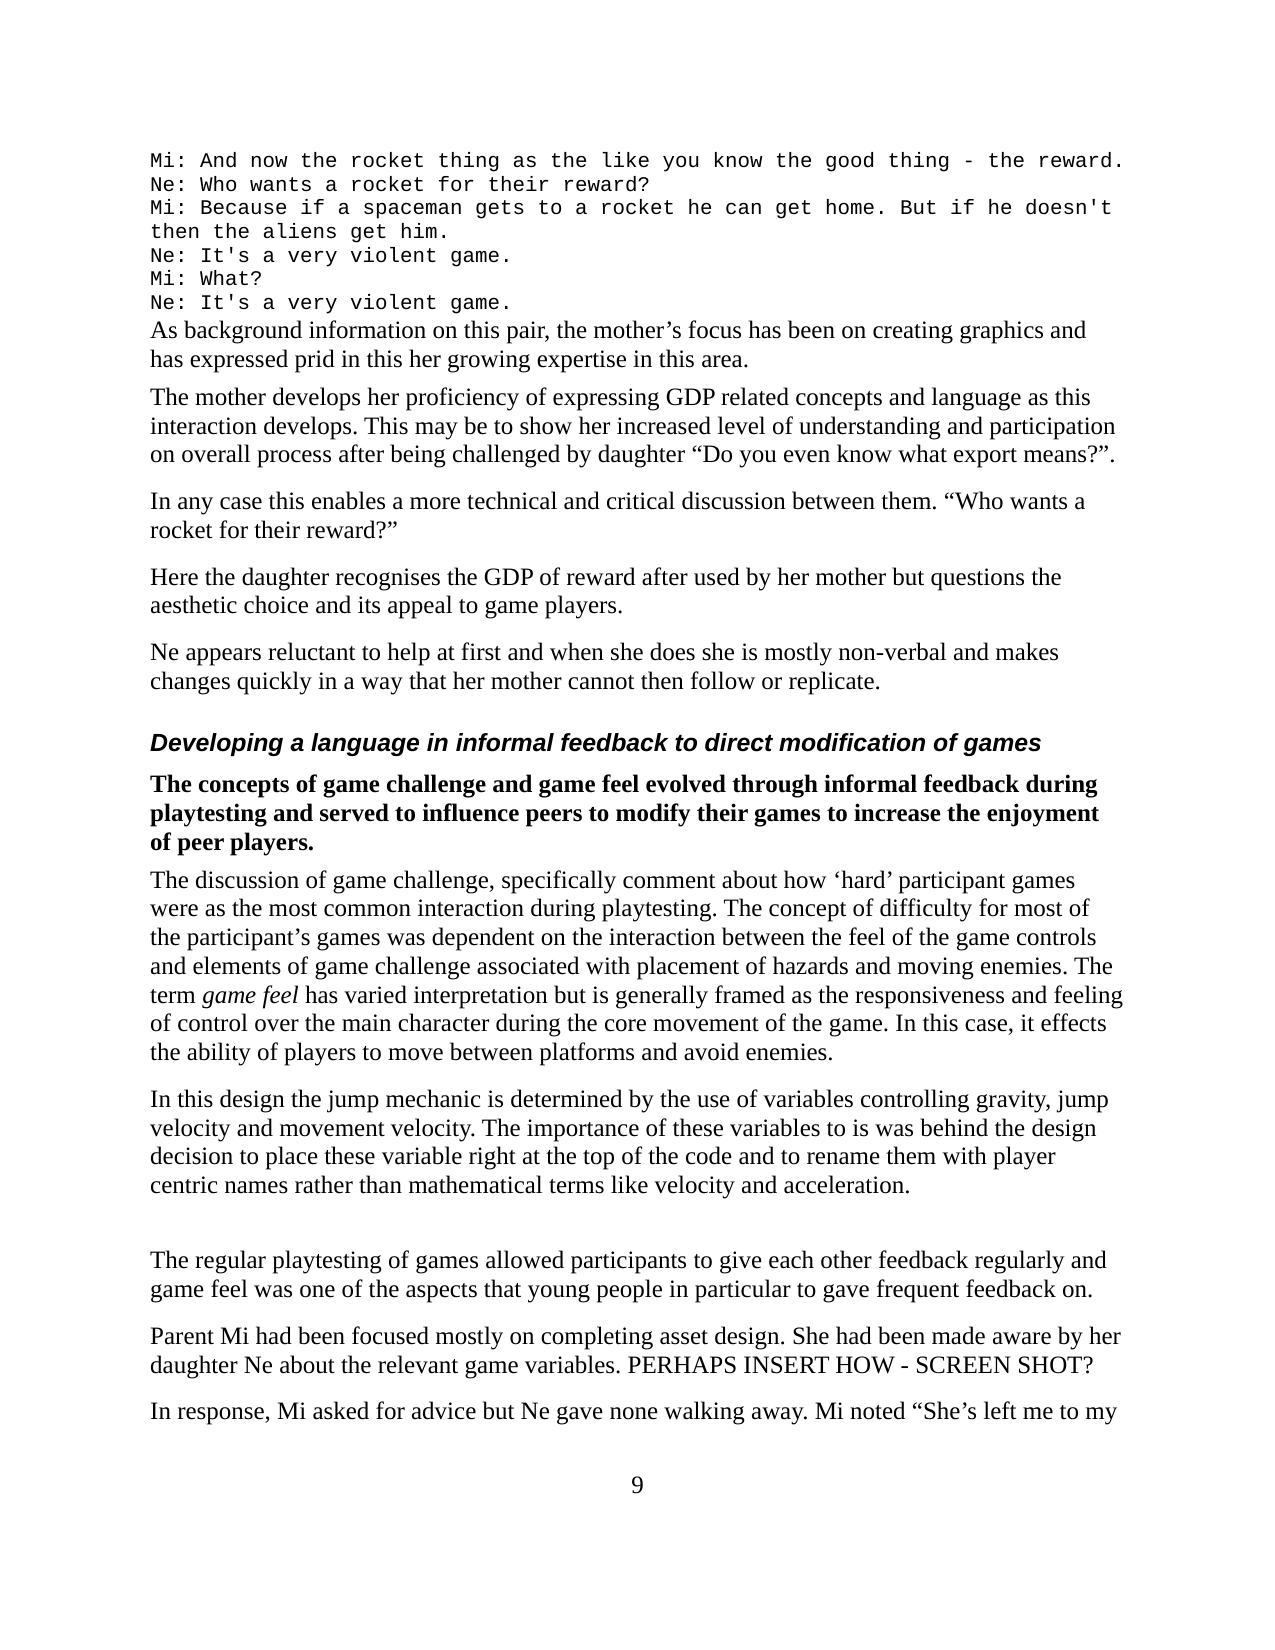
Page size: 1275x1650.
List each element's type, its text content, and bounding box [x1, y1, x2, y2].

text In response, Mi asked for advice but Ne gave none walking away. Mi noted “She’s left me to my [150, 1396, 1125, 1425]
text Mi: Because if a spaceman gets to a rocket he can get home. But if he doesn't then the aliens get him. [150, 197, 1125, 244]
subtitle Developing a language in informal feedback to direct modification of games [150, 728, 1125, 757]
text As background information on this pair, the mother’s focus has been on creating graphics and has expressed prid in this her growing expertise in this area. [150, 316, 1125, 373]
text The concepts of game challenge and game feel evolved through informal feedback during playtesting and served to influence peers to modify their games to increase the enjoyment of peer players. [150, 769, 1125, 856]
text Ne: Who wants a rocket for their reward? [150, 174, 1125, 197]
text Ne: It's a very violent game. [150, 244, 1125, 268]
text In this design the jump mechanic is determined by the use of variables controlling gravity, jump velocity and movement velocity. The importance of these variables to is was behind the design decision to place these variable right at the top of the code and to rename them with player centric names rather than mathematical terms like velocity and acceleration. [150, 1084, 1125, 1228]
text Parent Mi had been focused mostly on completing asset design. She had been made aware by her daughter Ne about the relevant game variables. PERHAPS INSERT HOW - SCREEN SHOT? [150, 1321, 1125, 1378]
text The regular playtesting of games allowed participants to give each other feedback regularly and game feel was one of the aspects that young people in particular to gave frequent feedback on. [150, 1246, 1125, 1303]
text Ne: It's a very violent game. [150, 292, 1125, 316]
text The mother develops her proficiency of expressing GDP related concepts and language as this interaction develops. This may be to show her increased level of understanding and participation on overall process after being challenged by daughter “Do you even know what export means?”. [150, 382, 1125, 468]
text The discussion of game challenge, specifically comment about how ‘hard’ participant games were as the most common interaction during playtesting. The concept of difficulty for most of the participant’s games was dependent on the interaction between the feel of the game controls and elements of game challenge associated with placement of hazards and moving enemies. The term game feel has varied interpretation but is generally framed as the responsiveness and feeling of control over the main character during the core movement of the game. In this case, it effects the ability of players to move between platforms and avoid enemies. [150, 865, 1125, 1066]
text Mi: And now the rocket thing as the like you know the good thing - the reward. [150, 150, 1125, 174]
text Here the daughter recognises the GDP of reward after used by her mother but questions the aesthetic choice and its appeal to game players. [150, 562, 1125, 619]
text Mi: What? [150, 268, 1125, 292]
text In any case this enables a more technical and critical discussion between them. “Who wants a rocket for their reward?” [150, 486, 1125, 544]
text Ne appears reluctant to help at first and when she does she is mostly non-verbal and makes changes quickly in a way that her mother cannot then follow or replicate. [150, 637, 1125, 694]
